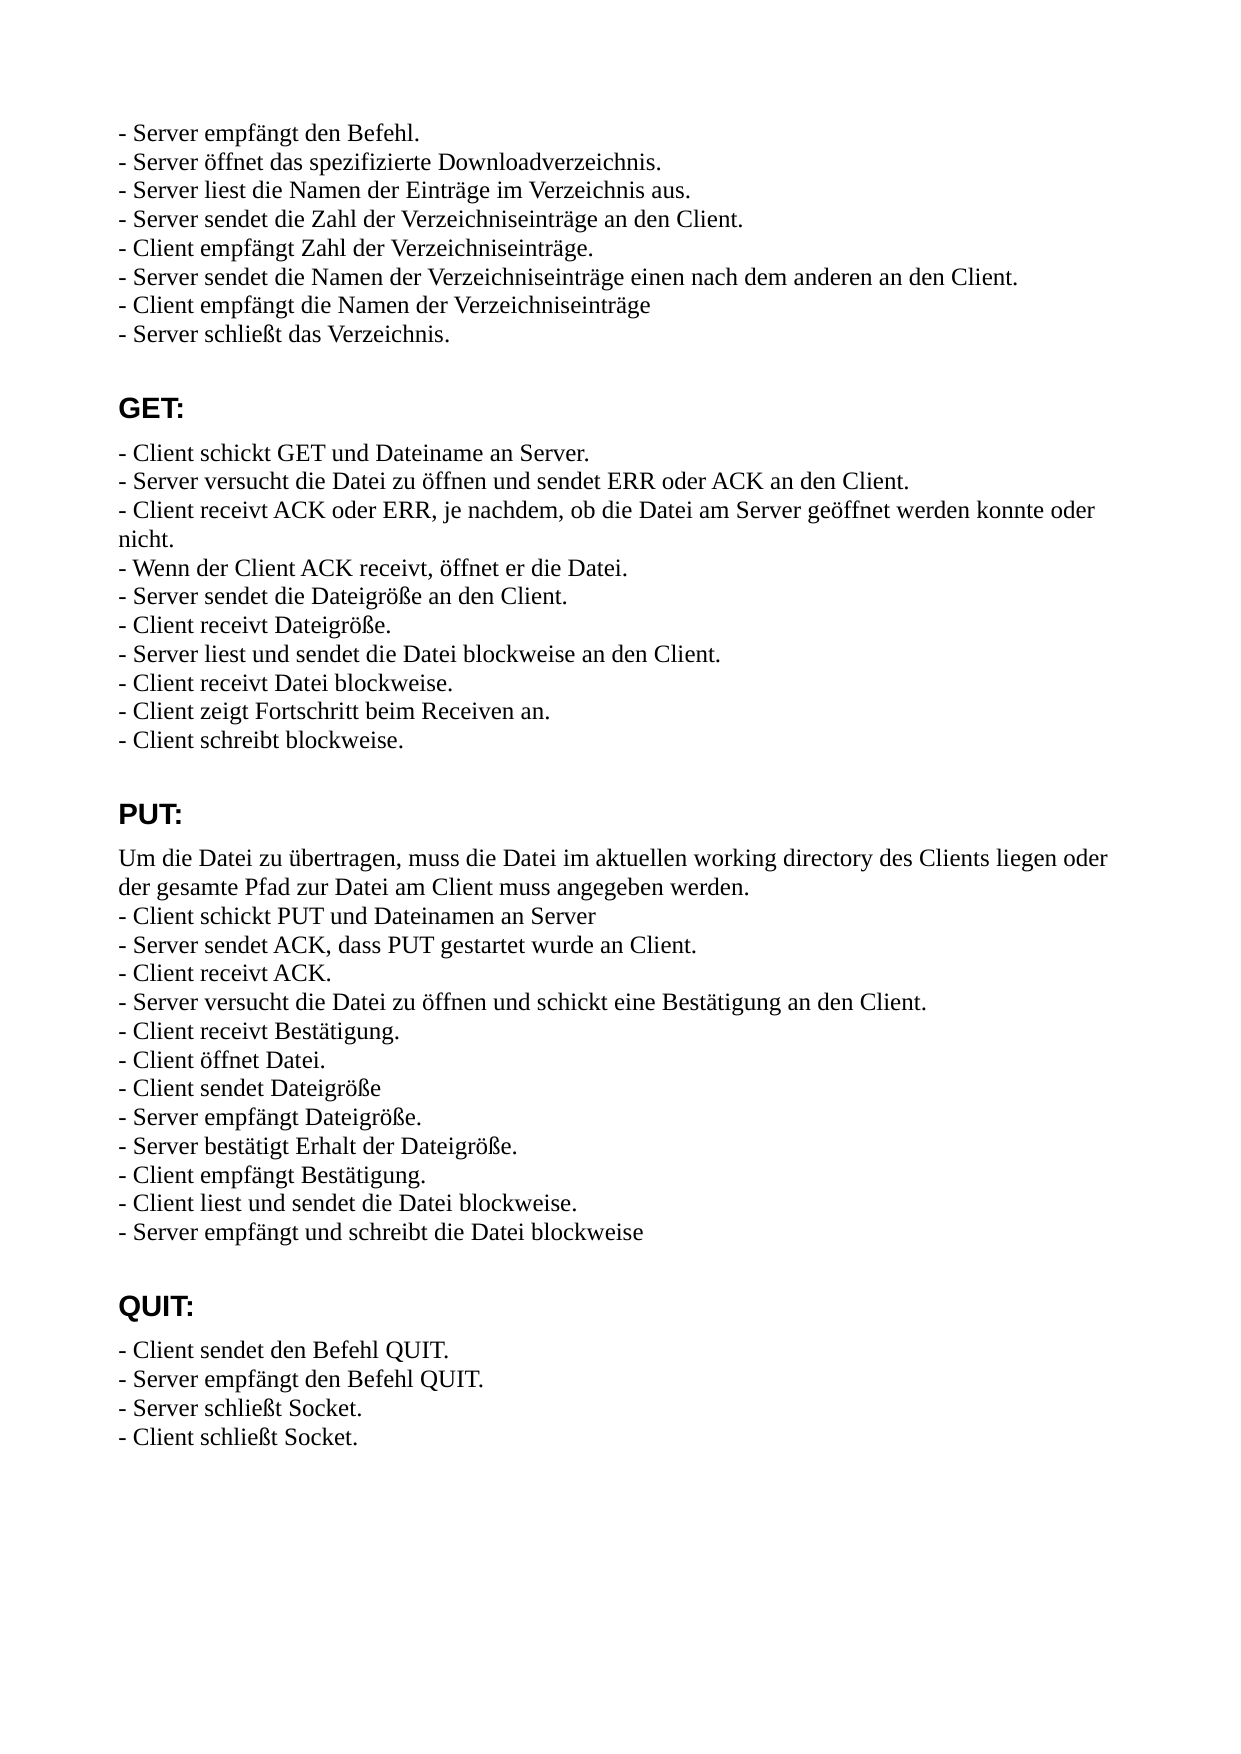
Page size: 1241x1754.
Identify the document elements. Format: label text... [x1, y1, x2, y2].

text - Server sendet die Namen der Verzeichniseinträge einen nach dem anderen an den Client. [118, 262, 1122, 291]
text - Client schickt GET und Dateiname an Server. [118, 438, 1122, 466]
text - Client schickt PUT und Dateinamen an Server [118, 901, 1122, 930]
text - Client empfängt Zahl der Verzeichniseinträge. [118, 233, 1122, 262]
text - Wenn der Client ACK receivt, öffnet er die Datei. [118, 553, 1122, 581]
text - Server versucht die Datei zu öffnen und schickt eine Bestätigung an den Client. [118, 987, 1122, 1016]
text - Client zeigt Fortschritt beim Receiven an. [118, 696, 1122, 725]
text - Server versucht die Datei zu öffnen und sendet ERR oder ACK an den Client. [118, 466, 1122, 495]
text - Client öffnet Datei. [118, 1045, 1122, 1073]
text - Client liest und sendet die Datei blockweise. [118, 1188, 1122, 1217]
text - Client sendet den Befehl QUIT. [118, 1336, 1122, 1364]
text - Server liest die Namen der Einträge im Verzeichnis aus. [118, 176, 1122, 204]
text - Client schließt Socket. [118, 1422, 1122, 1451]
text - Client receivt ACK. [118, 958, 1122, 987]
subtitle GET: [118, 391, 1122, 425]
text - Client empfängt Bestätigung. [118, 1160, 1122, 1188]
text - Client receivt Bestätigung. [118, 1016, 1122, 1045]
text - Server öffnet das spezifizierte Downloadverzeichnis. [118, 147, 1122, 176]
subtitle PUT: [118, 797, 1122, 831]
text - Server empfängt und schreibt die Datei blockweise [118, 1217, 1122, 1246]
text - Client empfängt die Namen der Verzeichniseinträge [118, 291, 1122, 319]
text - Server sendet die Dateigröße an den Client. [118, 581, 1122, 610]
text - Client schreibt blockweise. [118, 725, 1122, 754]
text - Server empfängt den Befehl. [118, 118, 1122, 147]
text - Server sendet ACK, dass PUT gestartet wurde an Client. [118, 930, 1122, 958]
text - Server schließt Socket. [118, 1393, 1122, 1422]
text Um die Datei zu übertragen, muss die Datei im aktuellen working directory des Clients liegen oder der gesamte Pfad zur Datei am Client muss angegeben werden. [118, 843, 1122, 901]
text - Client receivt Dateigröße. [118, 610, 1122, 639]
text - Server bestätigt Erhalt der Dateigröße. [118, 1131, 1122, 1160]
text - Client sendet Dateigröße [118, 1073, 1122, 1102]
text - Client receivt ACK oder ERR, je nachdem, ob die Datei am Server geöffnet werden konnte oder nicht. [118, 495, 1122, 553]
text - Client receivt Datei blockweise. [118, 668, 1122, 696]
text - Server liest und sendet die Datei blockweise an den Client. [118, 639, 1122, 668]
text - Server schließt das Verzeichnis. [118, 319, 1122, 348]
subtitle QUIT: [118, 1289, 1122, 1323]
text - Server sendet die Zahl der Verzeichniseinträge an den Client. [118, 204, 1122, 233]
text - Server empfängt den Befehl QUIT. [118, 1364, 1122, 1393]
text - Server empfängt Dateigröße. [118, 1102, 1122, 1131]
